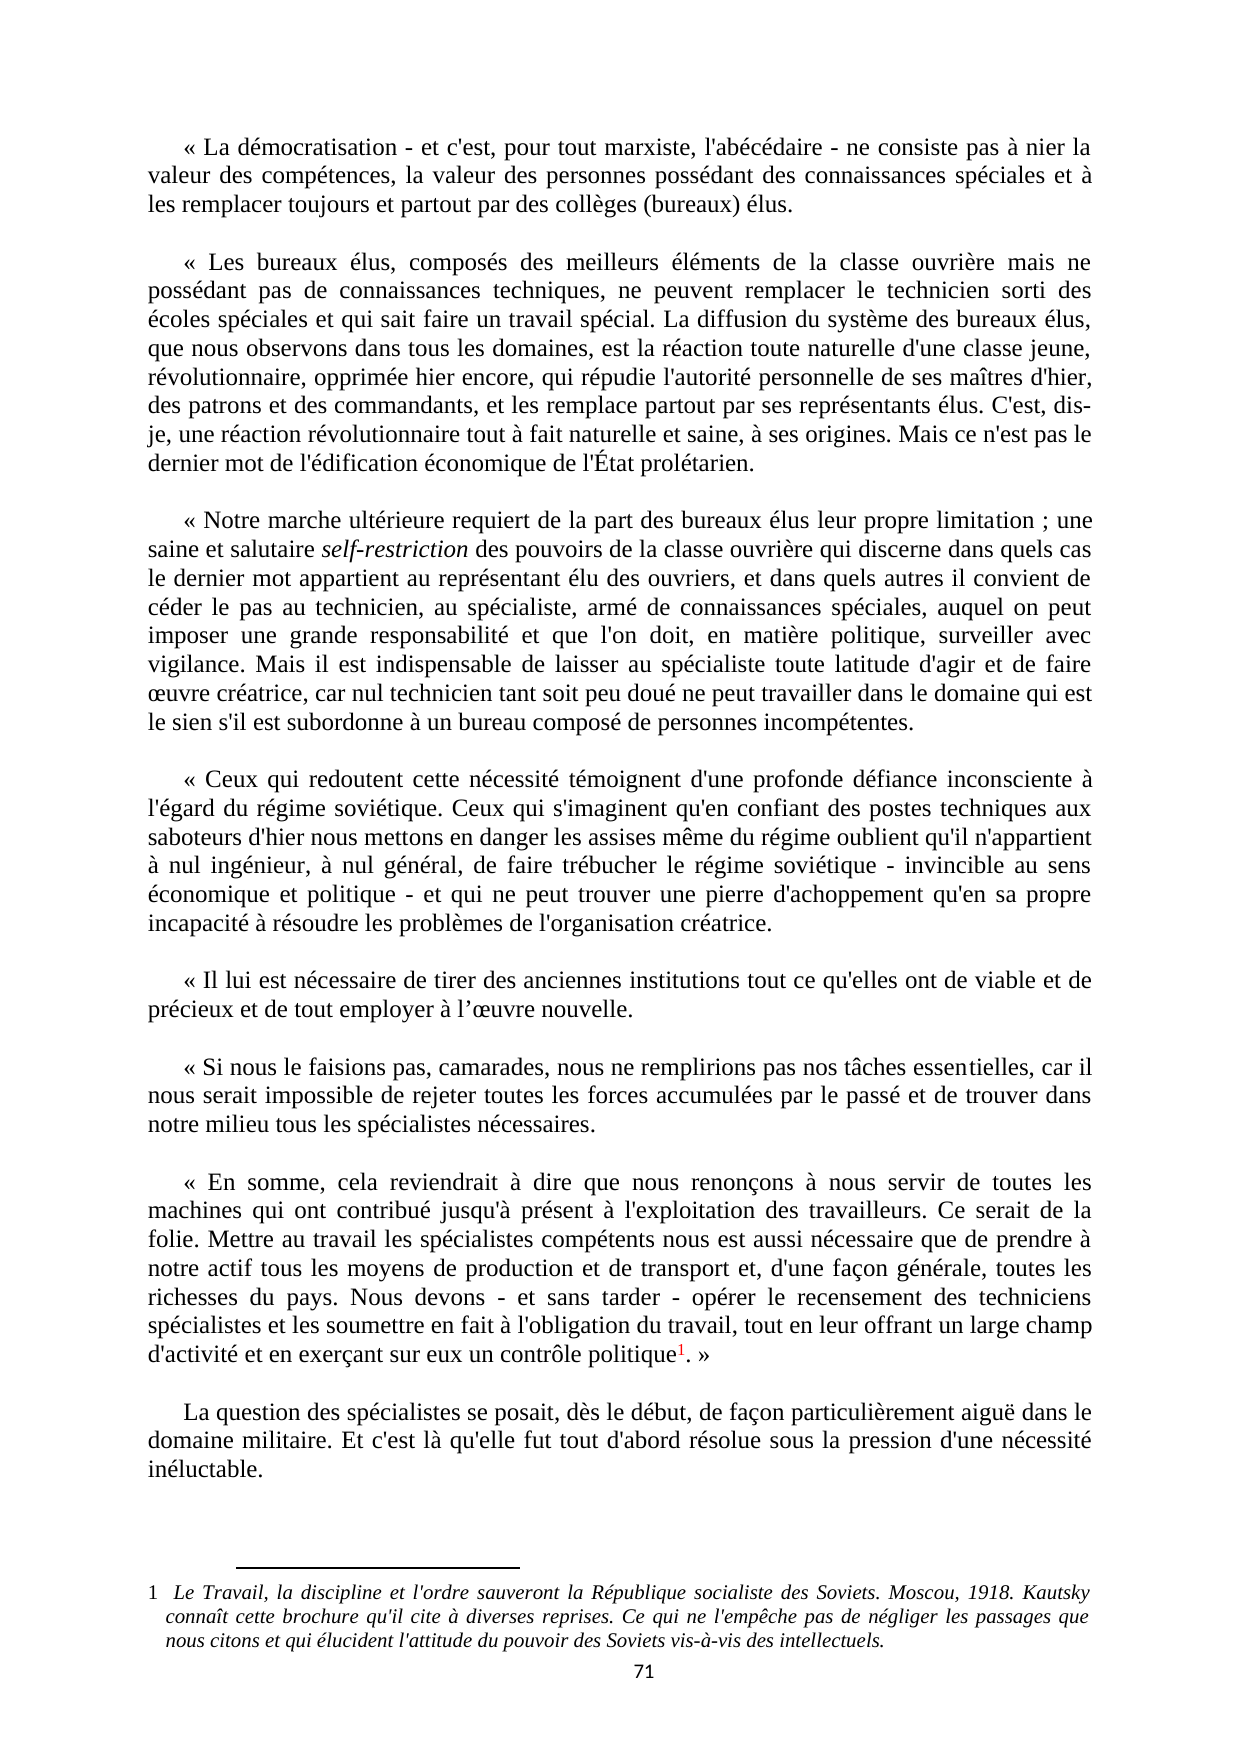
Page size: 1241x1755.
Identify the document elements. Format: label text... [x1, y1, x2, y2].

text « En somme, cela reviendrait à dire que nous renonçons à nous servir de toutes les machines qui ont contribué jusqu'à présent à l'exploitation des travailleurs. Ce serait de la folie. Mettre au travail les spécialistes compétents nous est aussi nécessaire que de prendre à notre actif tous les moyens de production et de transport et, d'une façon générale, toutes les richesses du pays. Nous devons - et sans tarder - opérer le recensement des techniciens spécialistes et les soumettre en fait à l'obligation du travail, tout en leur offrant un large champ d'activité et en exerçant sur eux un contrôle politique. » [148, 1167, 1093, 1368]
text « Les bureaux élus, composés des meilleurs éléments de la classe ouvrière mais ne possédant pas de connaissances techniques, ne peuvent remplacer le technicien sorti des écoles spéciales et qui sait faire un travail spécial. La diffusion du système des bureaux élus, que nous observons dans tous les domaines, est la réaction toute naturelle d'une classe jeune, révolutionnaire, opprimée hier encore, qui répudie l'auto­rité personnelle de ses maîtres d'hier, des patrons et des commandants, et les remplace partout par ses représentants élus. C'est, dis-je, une réaction révolutionnaire tout à fait naturelle et saine, à ses origines. Mais ce n'est pas le dernier mot de l'édification économique de l'État prolétarien. [148, 247, 1093, 477]
text « Notre marche ultérieure requiert de la part des bureaux élus leur propre limita­tion ; une saine et salutaire self-restriction des pouvoirs de la classe ouvrière qui discerne dans quels cas le dernier mot appartient au représentant élu des ouvriers, et dans quels autres il convient de céder le pas au technicien, au spécialiste, armé de connaissances spéciales, auquel on peut imposer une grande responsabilité et que l'on doit, en matière politique, surveiller avec vigilance. Mais il est indispensable de laisser au spécialiste toute latitude d'agir et de faire œuvre créatrice, car nul technicien tant soit peu doué ne peut travailler dans le domaine qui est le sien s'il est subordonne à un bureau composé de personnes incompétentes. [148, 505, 1093, 735]
text « Si nous le faisions pas, camarades, nous ne remplirions pas nos tâches essen­tielles, car il nous serait impossible de rejeter toutes les forces accumulées par le passé et de trouver dans notre milieu tous les spécialistes nécessaires. [148, 1052, 1093, 1138]
text Le Travail, la discipline et l'ordre sauveront la République socialiste des Soviets. Moscou, 1918. Kautsky connaît cette brochure qu'il cite à diverses reprises. Ce qui ne l'empêche pas de négliger les passages que nous citons et qui élucident l'attitude du pouvoir des Soviets vis-à-vis des intellectuels. [148, 1580, 1093, 1652]
text « Il lui est nécessaire de tirer des anciennes institutions tout ce qu'elles ont de viable et de précieux et de tout employer à l’œuvre nouvelle. [148, 965, 1093, 1023]
text « La démocratisation - et c'est, pour tout marxiste, l'abécédaire - ne consiste pas à nier la valeur des compétences, la valeur des personnes possédant des connaissances spéciales et à les remplacer toujours et partout par des collèges (bureaux) élus. [148, 132, 1093, 218]
text La question des spécialistes se posait, dès le début, de façon particulièrement aiguë dans le domaine militaire. Et c'est là qu'elle fut tout d'abord résolue sous la pression d'une nécessité inéluctable. [148, 1397, 1093, 1483]
text « Ceux qui redoutent cette nécessité témoignent d'une profonde défiance incon­sciente à l'égard du régime soviétique. Ceux qui s'imaginent qu'en confiant des postes techniques aux saboteurs d'hier nous mettons en danger les assises même du régime oublient qu'il n'appartient à nul ingénieur, à nul général, de faire trébucher le régime soviétique - invincible au sens économique et politique - et qui ne peut trouver une pierre d'achoppement qu'en sa propre incapacité à résoudre les problèmes de l'organisation créatrice. [148, 764, 1093, 937]
